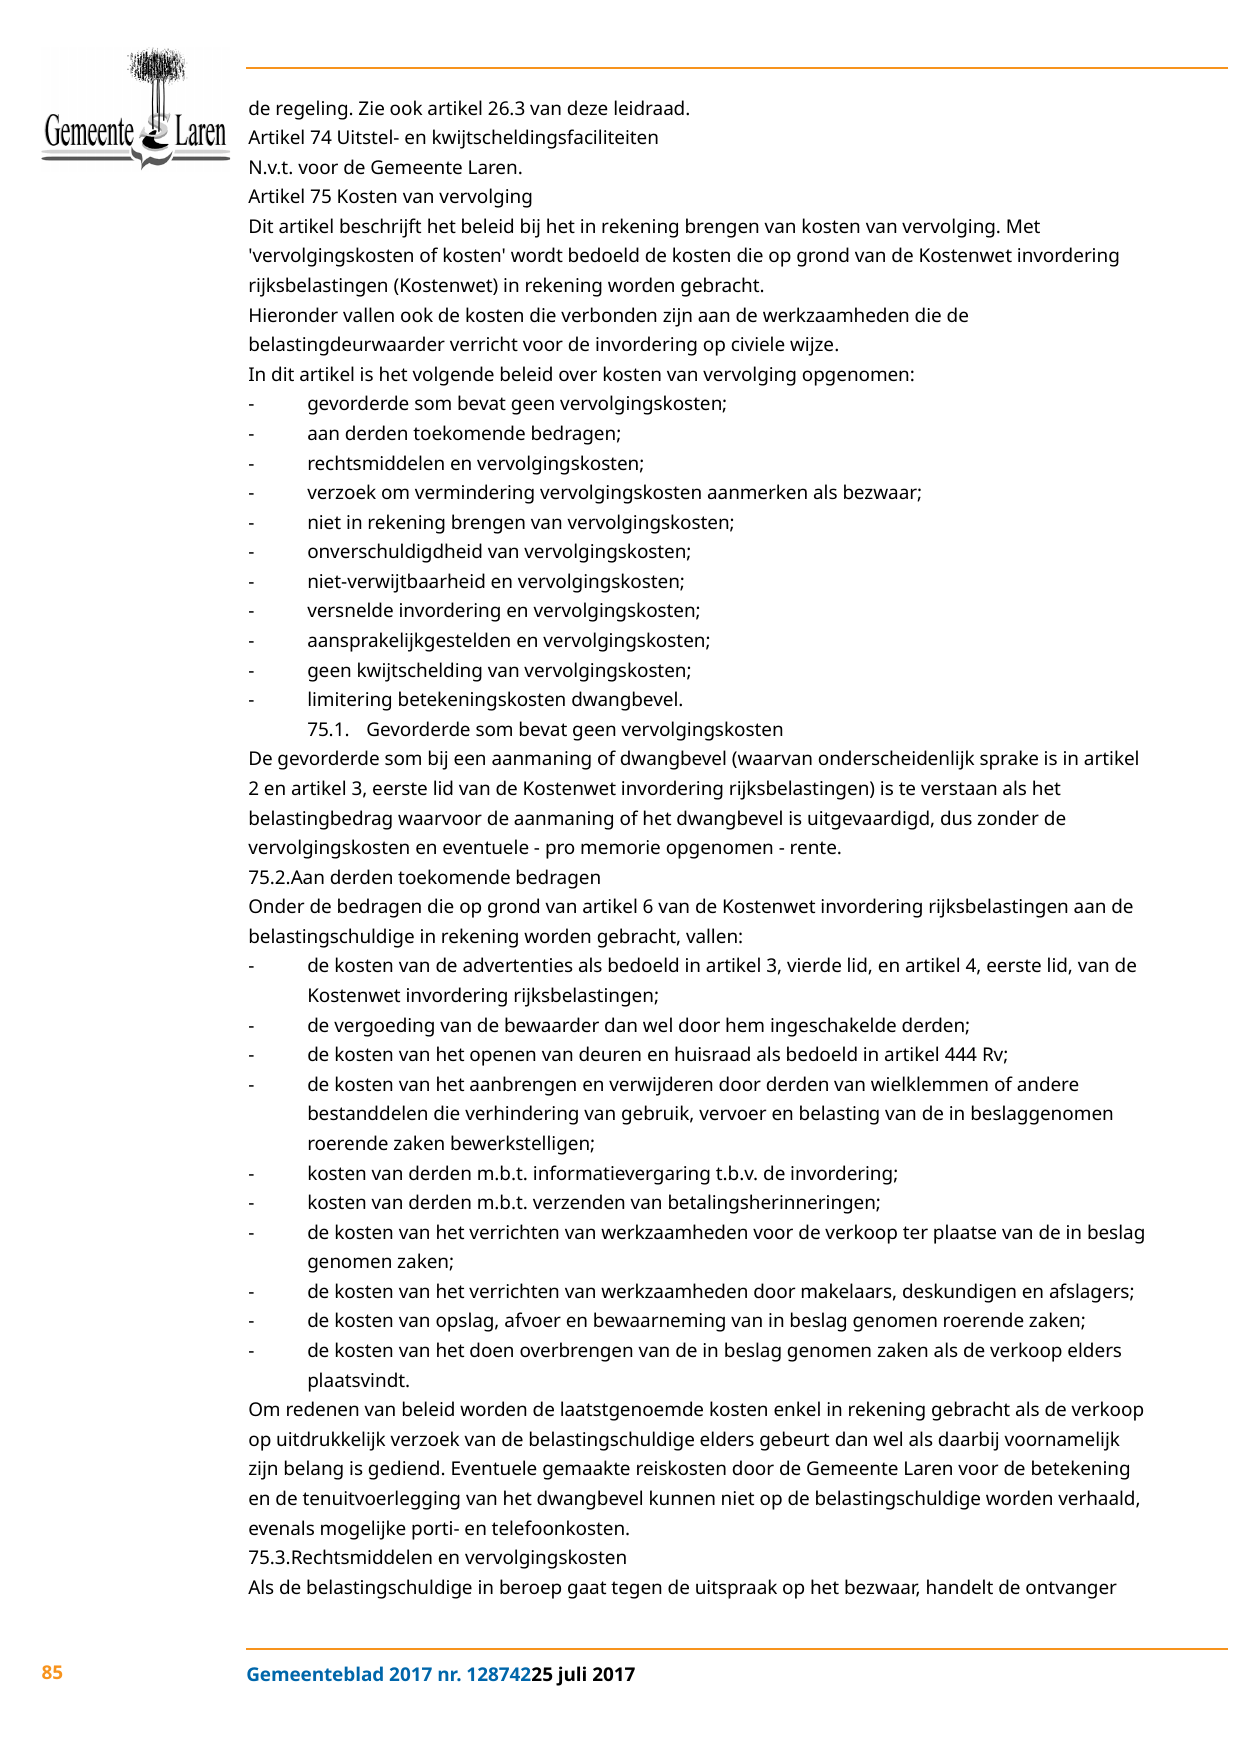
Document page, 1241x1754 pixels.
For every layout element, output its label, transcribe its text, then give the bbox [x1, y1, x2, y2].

picture [41, 47, 231, 172]
list de kosten van het doen overbrengen van de in beslag genomen zaken als de verkoop elders plaatsvindt. [248, 1337, 1152, 1393]
text Dit artikel beschrijft het beleid bij het in rekening brengen van kosten van vervolging. Met 'vervolgingskosten of kosten' wordt bedoeld de kosten die op grond van de Kostenwet invordering rijksbelastingen (Kostenwet) in rekening worden gebracht. [248, 213, 1152, 298]
text N.v.t. voor de Gemeente Laren. [248, 154, 1152, 180]
list kosten van derden m.b.t. informatievergaring t.b.v. de invordering; [248, 1160, 1152, 1186]
list onverschuldigdheid van vervolgingskosten; [248, 538, 1152, 564]
list de kosten van het verrichten van werkzaamheden voor de verkoop ter plaatse van de in beslag genomen zaken; [248, 1219, 1152, 1274]
text Als de belastingschuldige in beroep gaat tegen de uitspraak op het bezwaar, handelt de ontvanger [248, 1574, 1152, 1600]
text 75.2.Aan derden toekomende bedragen [248, 864, 1152, 890]
text Artikel 74 Uitstel- en kwijtscheldingsfaciliteiten [248, 124, 1152, 150]
list niet in rekening brengen van vervolgingskosten; [248, 509, 1152, 535]
list de kosten van opslag, afvoer en bewaarneming van in beslag genomen roerende zaken; [248, 1308, 1152, 1333]
text de regeling. Zie ook artikel 26.3 van deze leidraad. [248, 95, 1152, 121]
list niet-verwijtbaarheid en vervolgingskosten; [248, 568, 1152, 594]
list de kosten van de advertenties als bedoeld in artikel 3, vierde lid, en artikel 4, eerste lid, van de Kostenwet invordering rijksbelastingen; [248, 953, 1152, 1008]
list kosten van derden m.b.t. verzenden van betalingsherinneringen; [248, 1189, 1152, 1215]
list rechtsmiddelen en vervolgingskosten; [248, 450, 1152, 476]
list de kosten van het openen van deuren en huisraad als bedoeld in artikel 444 Rv; [248, 1041, 1152, 1067]
list limitering betekeningskosten dwangbevel. [248, 686, 1152, 712]
text Artikel 75 Kosten van vervolging [248, 183, 1152, 209]
text Onder de bedragen die op grond van artikel 6 van de Kostenwet invordering rijksbelastingen aan de belastingschuldige in rekening worden gebracht, vallen: [248, 893, 1152, 949]
list geen kwijtschelding van vervolgingskosten; [248, 657, 1152, 683]
list de kosten van het aanbrengen en verwijderen door derden van wielklemmen of andere bestanddelen die verhindering van gebruik, vervoer en belasting van de in beslaggenomen roerende zaken bewerkstelligen; [248, 1071, 1152, 1156]
list aan derden toekomende bedragen; [248, 420, 1152, 446]
text Hieronder vallen ook de kosten die verbonden zijn aan de werkzaamheden die de belastingdeurwaarder verricht voor de invordering op civiele wijze. [248, 302, 1152, 357]
text 75.3.Rechtsmiddelen en vervolgingskosten [248, 1544, 1152, 1570]
list aansprakelijkgestelden en vervolgingskosten; [248, 627, 1152, 653]
list versnelde invordering en vervolgingskosten; [248, 598, 1152, 623]
list de vergoeding van de bewaarder dan wel door hem ingeschakelde derden; [248, 1012, 1152, 1038]
text Om redenen van beleid worden de laatstgenoemde kosten enkel in rekening gebracht als de verkoop op uitdrukkelijk verzoek van de belastingschuldige elders gebeurt dan wel als daarbij voornamelijk zijn belang is gediend. Eventuele gemaakte reiskosten door de Gemeente Laren voor de betekening en de tenuitvoerlegging van het dwangbevel kunnen niet op de belastingschuldige worden verhaald, evenals mogelijke porti- en telefoonkosten. [248, 1396, 1152, 1541]
list gevorderde som bevat geen vervolgingskosten; [248, 391, 1152, 416]
text In dit artikel is het volgende beleid over kosten van vervolging opgenomen: [248, 361, 1152, 387]
list Gevorderde som bevat geen vervolgingskosten [307, 716, 1152, 742]
list verzoek om vermindering vervolgingskosten aanmerken als bezwaar; [248, 479, 1152, 505]
text De gevorderde som bij een aanmaning of dwangbevel (waarvan onderscheidenlijk sprake is in artikel 2 en artikel 3, eerste lid van de Kostenwet invordering rijksbelastingen) is te verstaan als het belastingbedrag waarvoor de aanmaning of het dwangbevel is uitgevaardigd, dus zonder de vervolgingskosten en eventuele - pro memorie opgenomen - rente. [248, 746, 1152, 860]
list de kosten van het verrichten van werkzaamheden door makelaars, deskundigen en afslagers; [248, 1278, 1152, 1304]
